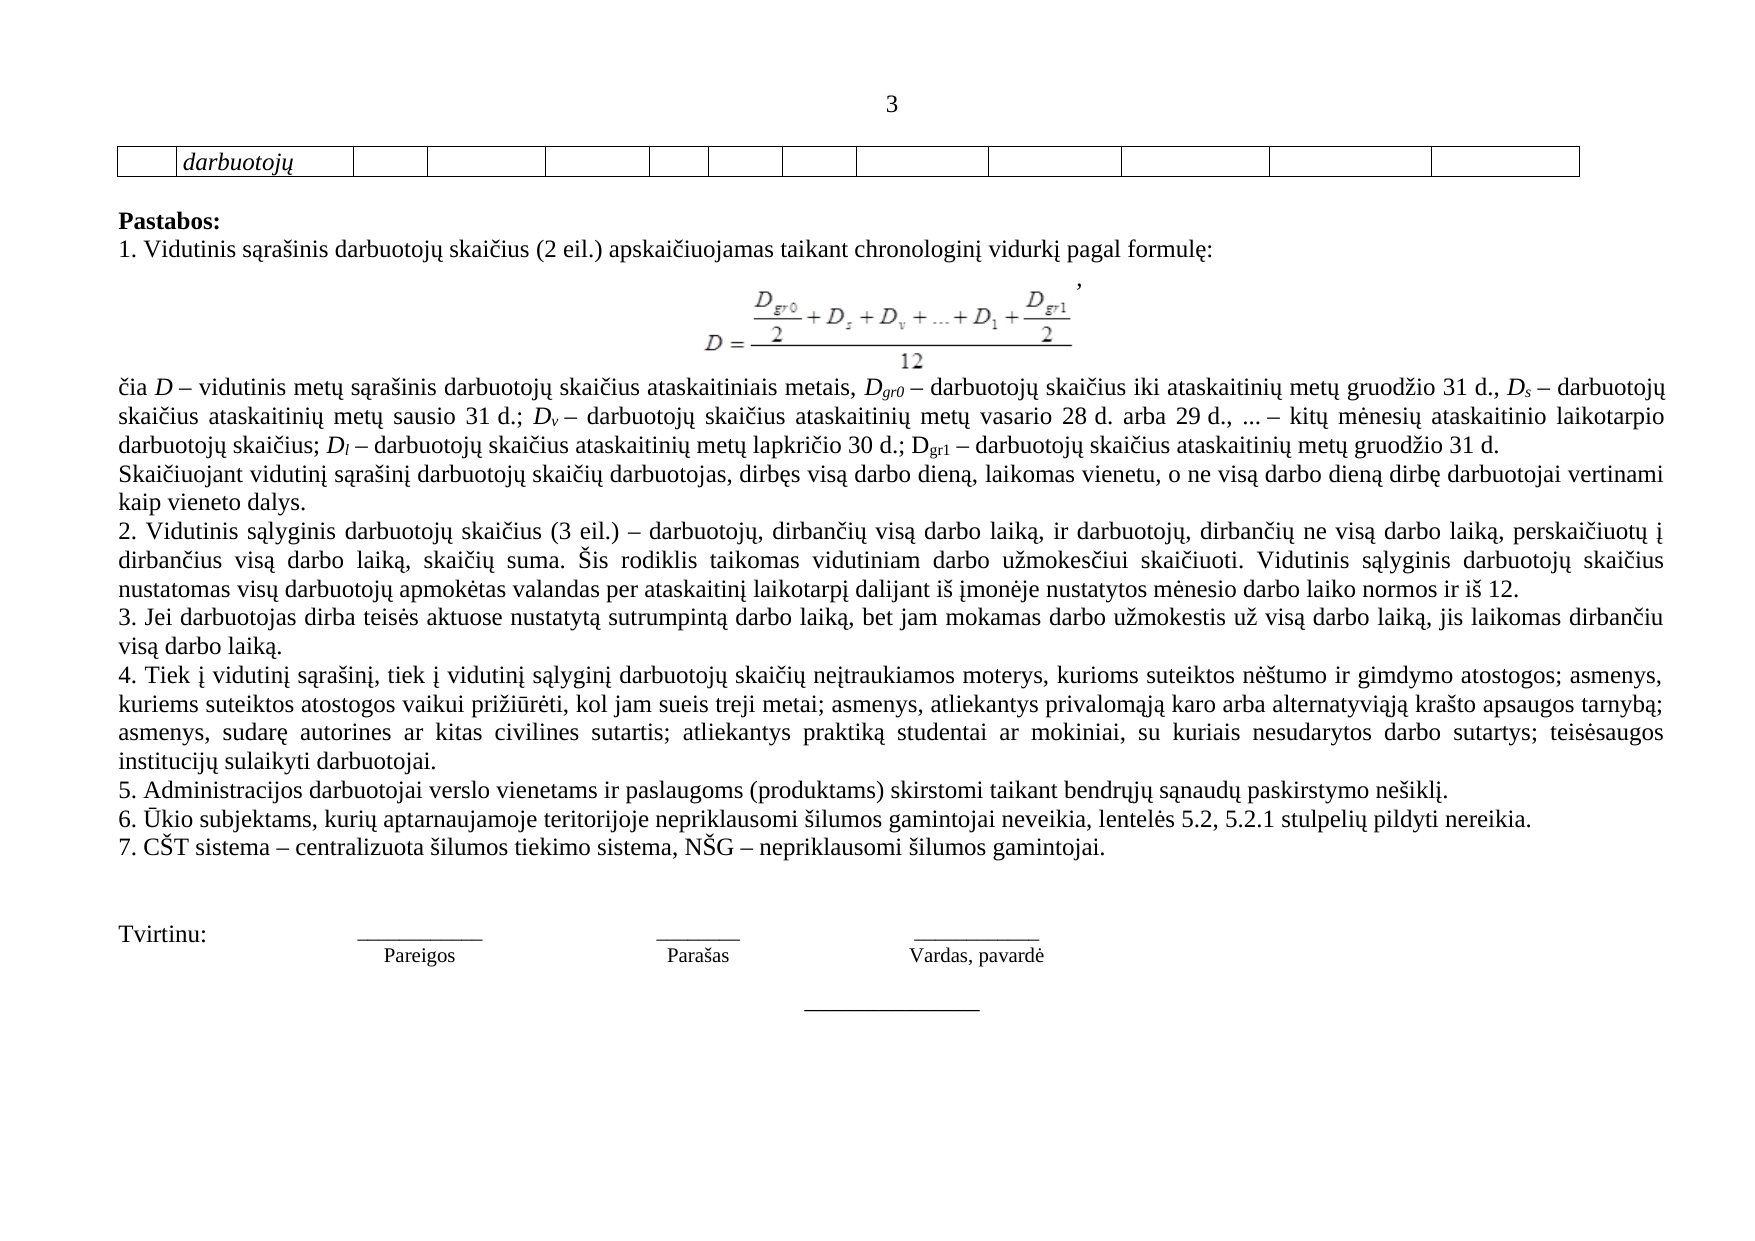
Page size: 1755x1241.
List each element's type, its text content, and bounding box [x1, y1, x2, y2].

table_cell - [1432, 147, 1579, 176]
table_header ____________ Vardas, pavardė [831, 919, 1122, 985]
text 6. Ūkio subjektams, kurių aptarnaujamoje teritorijoje nepriklausomi šilumos gamintojai neveikia, lentelės 5.2, 5.2.1 stulpelių pildyti nereikia. [118, 804, 1666, 832]
table_cell [989, 147, 1121, 176]
table_cell [428, 147, 545, 176]
table_cell [354, 147, 427, 176]
table_header Tvirtinu: [118, 919, 274, 985]
text 3. Jei darbuotojas dirba teisės aktuose nustatytą sutrumpintą darbo laiką, bet jam mokamas darbo užmokestis už visą darbo laiką, jis laikomas dirbančiu visą darbo laiką. [118, 602, 1666, 660]
text ______________ [118, 985, 1666, 1013]
table_cell [650, 147, 708, 176]
table_cell [1270, 147, 1431, 176]
text 5. Administracijos darbuotojai verslo vienetams ir paslaugoms (produktams) skirstomi taikant bendrųjų sąnaudų paskirstymo nešiklį. [118, 775, 1666, 804]
table_cell [546, 147, 649, 176]
text čia D – vidutinis metų sąrašinis darbuotojų skaičius ataskaitiniais metais, Dgr0 – darbuotojų skaičius iki ataskaitinių metų gruodžio 31 d., Ds – darbuotojų skaičius ataskaitinių metų sausio 31 d.; Dv – darbuotojų skaičius ataskaitinių metų vasario 28 d. arba 29 d., ... – kitų mėnesių ataskaitinio laikotarpio darbuotojų skaičius; Dl – darbuotojų skaičius ataskaitinių metų lapkričio 30 d.; Dgr1 – darbuotojų skaičius ataskaitinių metų gruodžio 31 d. [118, 372, 1666, 459]
text 1. Vidutinis sąrašinis darbuotojų skaičius (2 eil.) apskaičiuojamas taikant chronologinį vidurkį pagal formulę: [118, 234, 1666, 263]
table_header ____________ Pareigos [274, 919, 565, 985]
table_cell [783, 147, 856, 176]
text 2. Vidutinis sąlyginis darbuotojų skaičius (3 eil.) – darbuotojų, dirbančių visą darbo laiką, ir darbuotojų, dirbančių ne visą darbo laiką, perskaičiuotų į dirbančius visą darbo laiką, skaičių suma. Šis rodiklis taikomas vidutiniam darbo užmokesčiui skaičiuoti. Vidutinis sąlyginis darbuotojų skaičius nustatomas visų darbuotojų apmokėtas valandas per ataskaitinį laikotarpį dalijant iš įmonėje nustatytos mėnesio darbo laiko normos ir iš 12. [118, 516, 1666, 602]
text Skaičiuojant vidutinį sąrašinį darbuotojų skaičių darbuotojas, dirbęs visą darbo dieną, laikomas vienetu, o ne visą darbo dieną dirbę darbuotojai vertinami kaip vieneto dalys. [118, 459, 1666, 516]
table_cell darbuotojų [177, 147, 353, 176]
table_cell [118, 147, 176, 176]
table_cell [857, 147, 988, 176]
text 4. Tiek į vidutinį sąrašinį, tiek į vidutinį sąlyginį darbuotojų skaičių neįtraukiamos moterys, kurioms suteiktos nėštumo ir gimdymo atostogos; asmenys, kuriems suteiktos atostogos vaikui prižiūrėti, kol jam sueis treji metai; asmenys, atliekantys privalomąją karo arba alternatyviąją krašto apsaugos tarnybą; asmenys, sudarę autorines ar kitas civilines sutartis; atliekantys praktiką studentai ar mokiniai, su kuriais nesudarytos darbo sutartys; teisėsaugos institucijų sulaikyti darbuotojai. [118, 660, 1666, 775]
text Pastabos: [118, 206, 1666, 234]
text 7. CŠT sistema – centralizuota šilumos tiekimo sistema, NŠG – nepriklausomi šilumos gamintojai. [118, 832, 1666, 861]
text , [118, 263, 1666, 372]
table_cell [709, 147, 782, 176]
table_cell [1122, 147, 1269, 176]
table_header ________ Parašas [565, 919, 831, 985]
